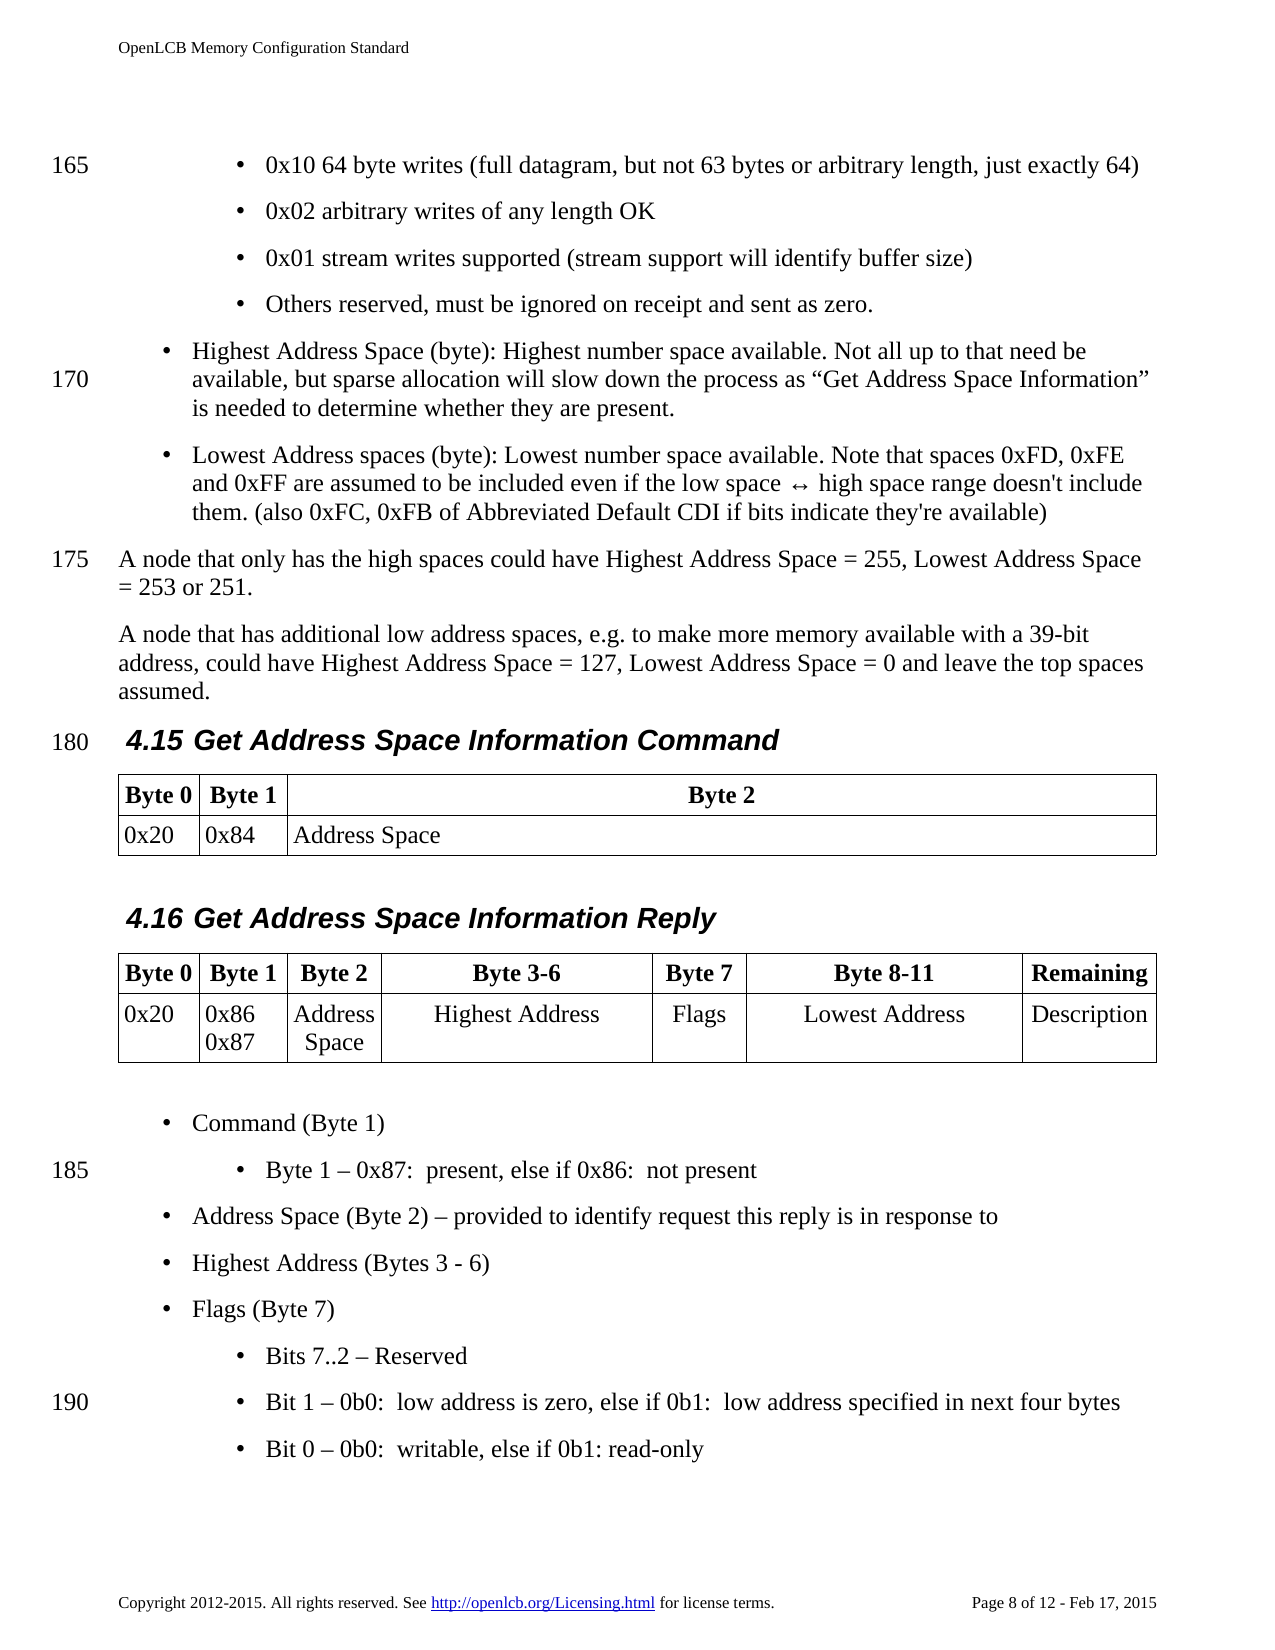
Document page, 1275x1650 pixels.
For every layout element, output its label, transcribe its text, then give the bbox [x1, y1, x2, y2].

table_cell 0x20 [119, 816, 199, 855]
table_header Byte 1 [200, 775, 287, 814]
list Lowest Address spaces (byte): Lowest number space available. Note that spaces 0xFD, 0xFE and 0xFF are assumed to be included even if the low space ↔ high space range doesn't include them. (also 0xFC, 0xFB of Abbreviated Default CDI if bits indicate they're available) [162, 440, 1157, 526]
list 0x02 arbitrary writes of any length OK [236, 196, 1157, 225]
list Bit 1 – 0b0: low address is zero, else if 0b1: low address specified in next four bytes [236, 1387, 1157, 1416]
list Others reserved, must be ignored on receipt and sent as zero. [236, 289, 1157, 318]
list Byte 1 – 0x87: present, else if 0x86: not present [236, 1155, 1157, 1184]
table_cell Highest Address [382, 994, 652, 1062]
table_header Byte 2 [288, 954, 381, 993]
table_header Byte 8-11 [747, 954, 1022, 993]
text A node that only has the high spaces could have Highest Address Space = 255, Lowest Address Space = 253 or 251. [118, 544, 1157, 601]
table_header Byte 7 [653, 954, 746, 993]
table_header Byte 0 [119, 775, 199, 814]
list Bit 0 – 0b0: writable, else if 0b1: read-only [236, 1434, 1157, 1462]
table_header Byte 0 [119, 954, 199, 993]
table_cell Address Space [288, 994, 381, 1062]
subtitle Get Address Space Information Command [118, 723, 1157, 756]
table_header Remaining [1023, 954, 1156, 993]
table_header Byte 1 [200, 954, 287, 993]
table_cell 0x20 [119, 994, 199, 1062]
table_cell Lowest Address [747, 994, 1022, 1062]
text A node that has additional low address spaces, e.g. to make more memory available with a 39-bit address, could have Highest Address Space = 127, Lowest Address Space = 0 and leave the top spaces assumed. [118, 619, 1157, 705]
list 0x01 stream writes supported (stream support will identify buffer size) [236, 243, 1157, 272]
table_cell Address Space [288, 816, 1156, 855]
table_cell Description [1023, 994, 1156, 1062]
list Flags (Byte 7) [162, 1294, 1157, 1323]
list Command (Byte 1) [162, 1108, 1157, 1137]
list 0x10 64 byte writes (full datagram, but not 63 bytes or arbitrary length, just exactly 64) [236, 150, 1157, 179]
list Highest Address Space (byte): Highest number space available. Not all up to that need be available, but sparse allocation will slow down the process as “Get Address Space Information” is needed to determine whether they are present. [162, 336, 1157, 422]
table_cell 0x86 0x87 [200, 994, 287, 1062]
table_header Byte 3-6 [382, 954, 652, 993]
list Bits 7..2 – Reserved [236, 1341, 1157, 1369]
list Address Space (Byte 2) – provided to identify request this reply is in response to [162, 1201, 1157, 1230]
table_cell 0x84 [200, 816, 287, 855]
list Highest Address (Bytes 3 - 6) [162, 1248, 1157, 1277]
table_header Byte 2 [288, 775, 1156, 814]
table_cell Flags [653, 994, 746, 1062]
subtitle Get Address Space Information Reply [118, 901, 1157, 935]
